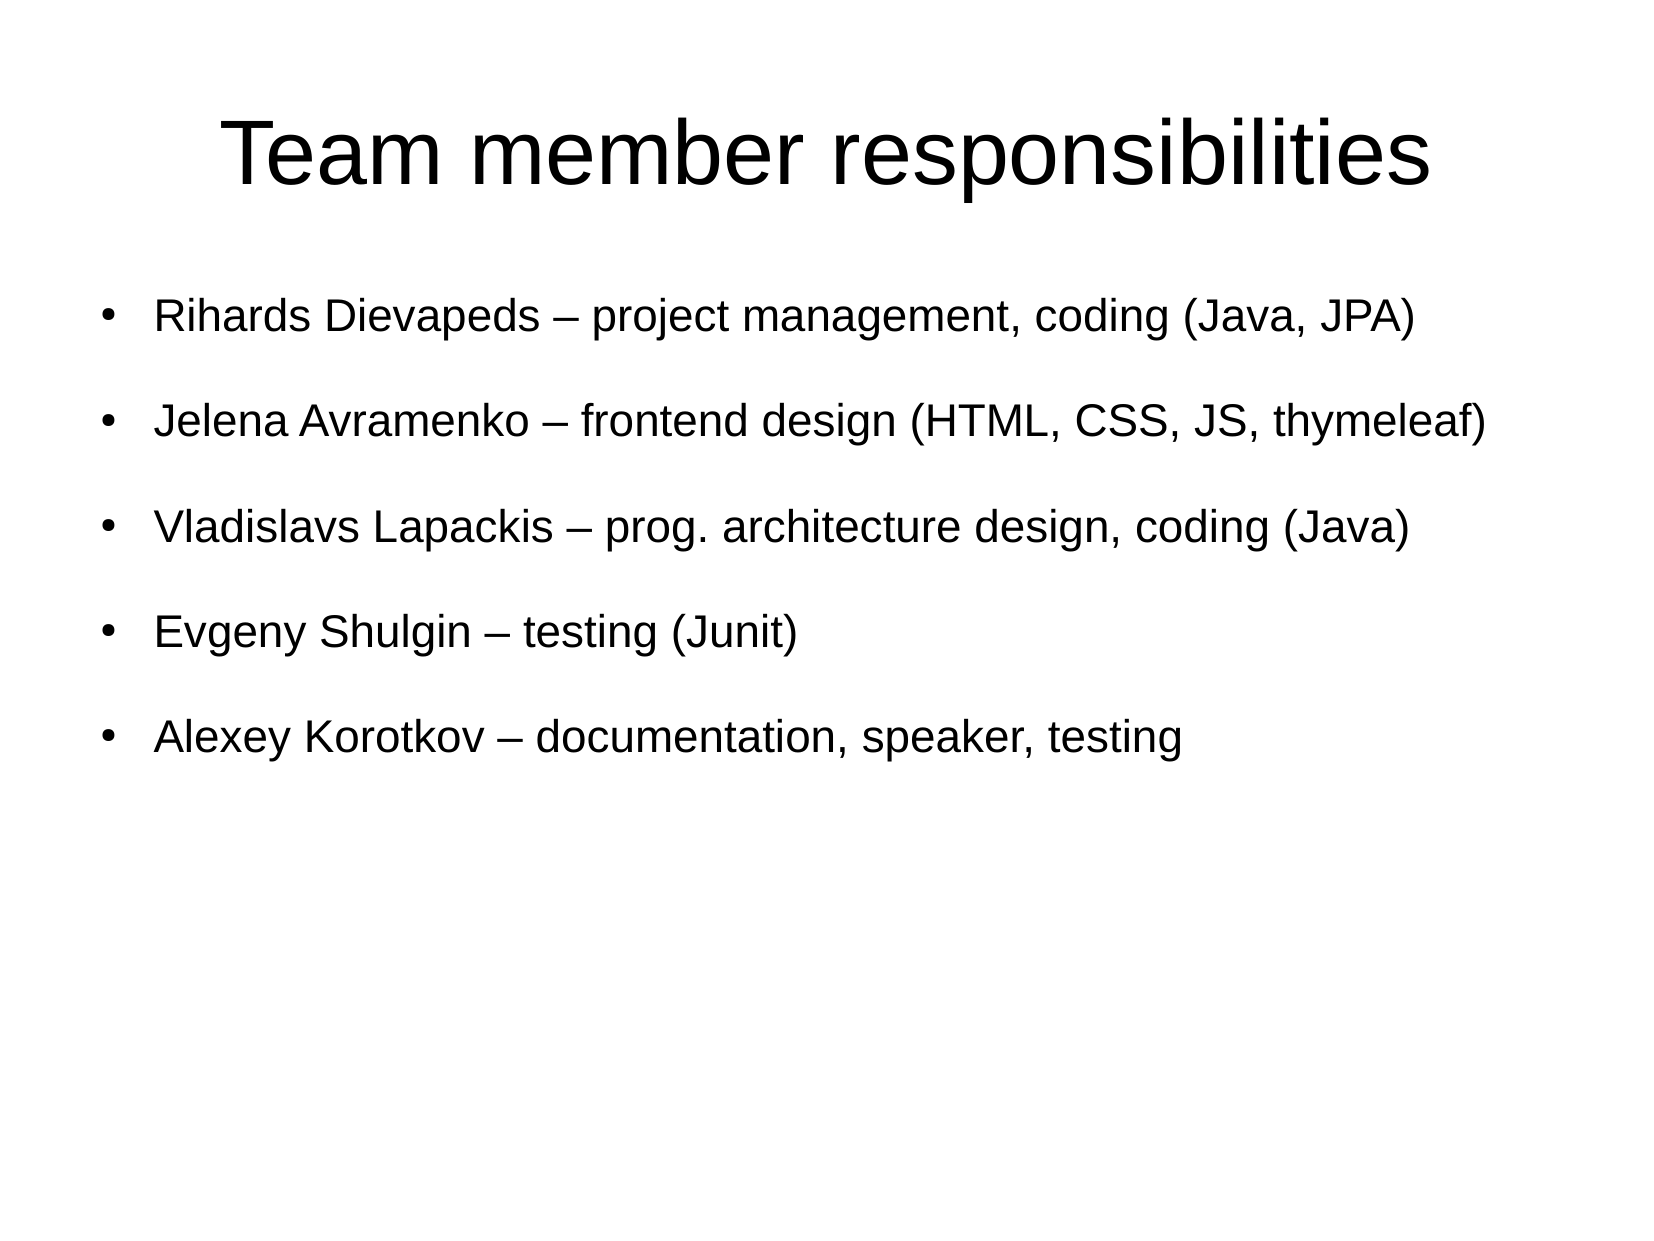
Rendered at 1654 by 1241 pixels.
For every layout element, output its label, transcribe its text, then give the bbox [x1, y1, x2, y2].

title Team member responsibilities [82, 49, 1571, 257]
list Rihards Dievapeds – project management, coding (Java, JPA) Jelena Avramenko – frontend design (HTML, CSS, JS, thymeleaf) Vladislavs Lapackis – prog. architecture design, coding (Java) Evgeny Shulgin – testing (Junit) Alexey Korotkov – documentation, speaker, testing [82, 290, 1571, 1010]
